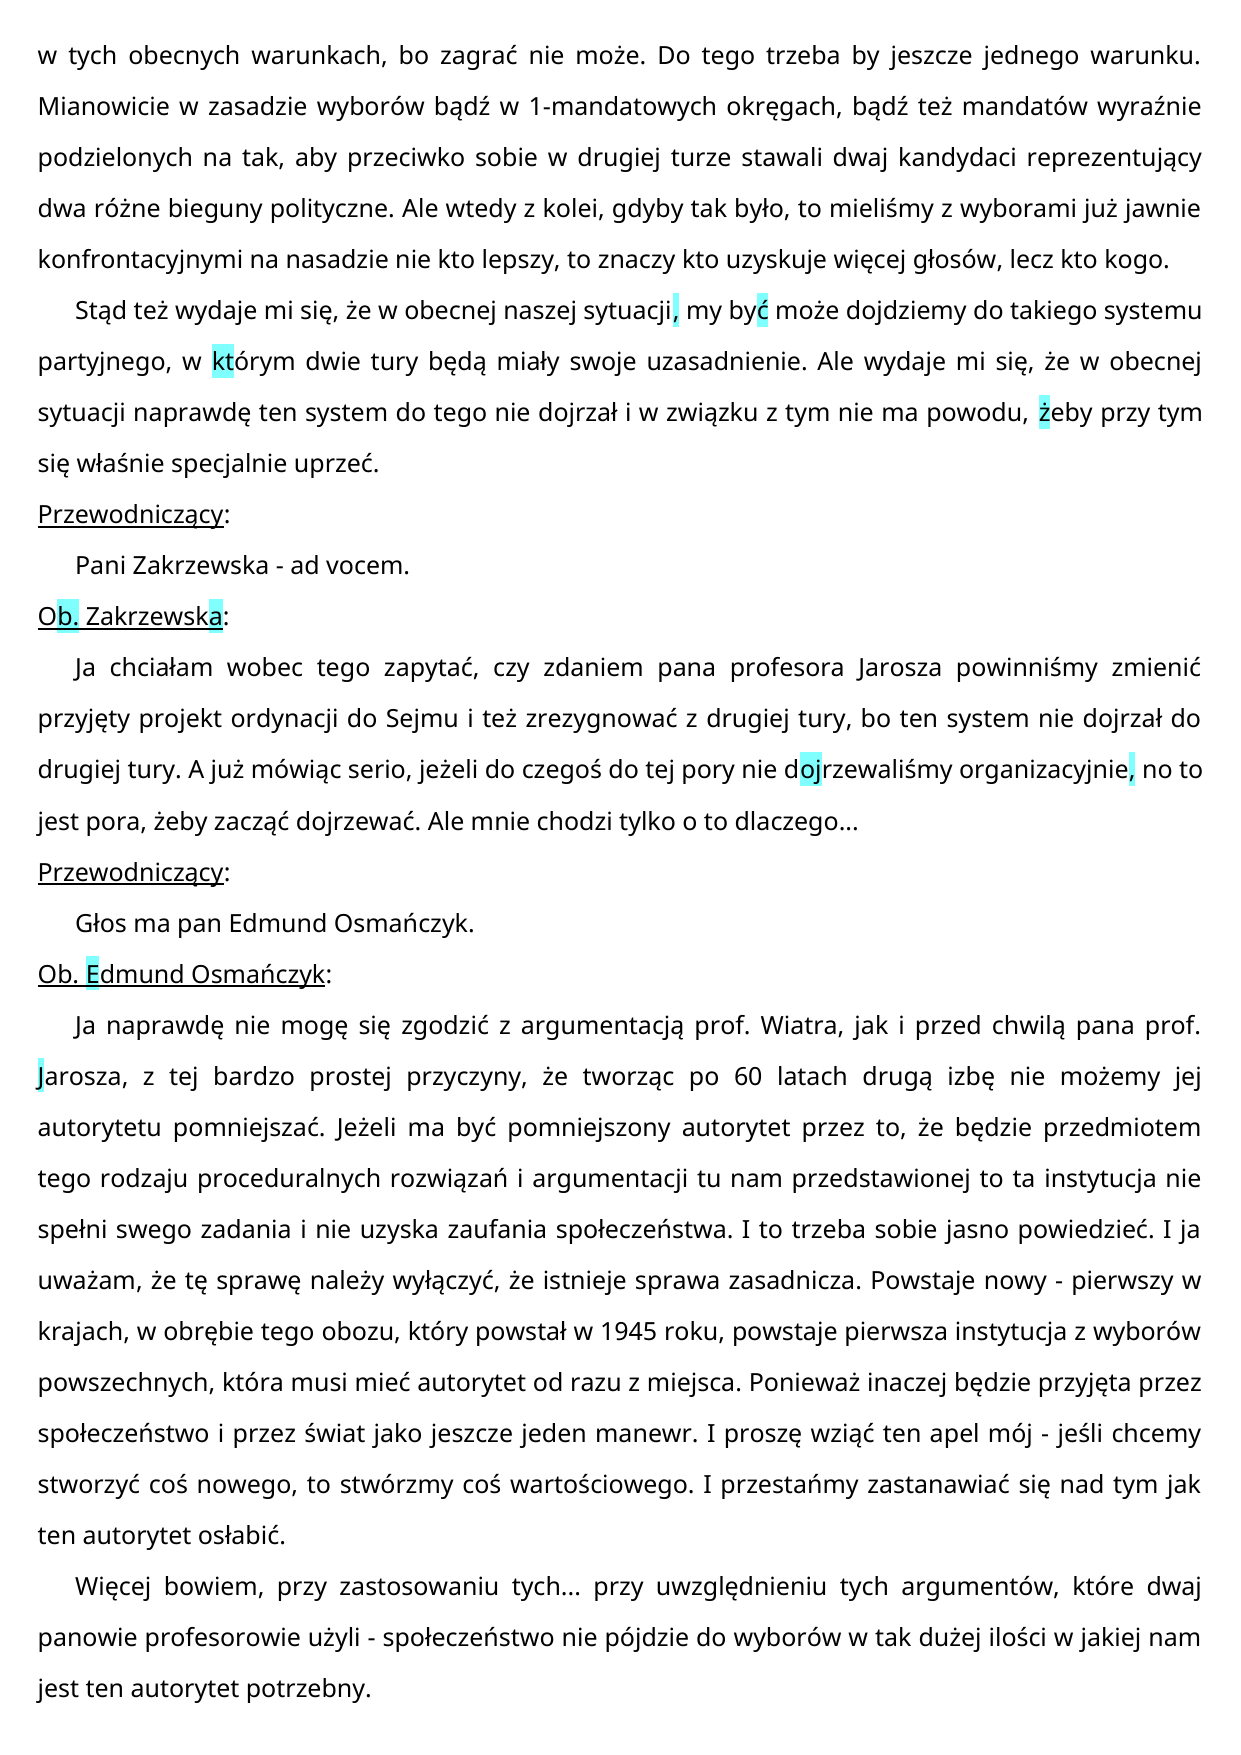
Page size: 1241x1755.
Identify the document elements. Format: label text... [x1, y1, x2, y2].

text Przewodniczący: [37, 854, 1203, 888]
text Ob. Edmund Osmańczyk: [37, 956, 1203, 990]
text Ja chciałam wobec tego zapytać, czy zdaniem pana profesora Jarosza powinniśmy zmienić przyjęty projekt ordynacji do Sejmu i też zrezygnować z drugiej tury, bo ten system nie dojrzał do drugiej tury. A już mówiąc serio, jeżeli do czegoś do tej pory nie dojrzewaliśmy organizacyjnie, no to jest pora, żeby zacząć dojrzewać. Ale mnie chodzi tylko o to dlaczego... [37, 650, 1203, 837]
text Głos ma pan Edmund Osmańczyk. [37, 905, 1203, 939]
text w tych obecnych warunkach, bo zagrać nie może. Do tego trzeba by jeszcze jednego warunku. Mianowicie w zasadzie wyborów bądź w 1-mandatowych okręgach, bądź też mandatów wyraźnie podzielonych na tak, aby przeciwko sobie w drugiej turze stawali dwaj kandydaci reprezentujący dwa różne bieguny polityczne. Ale wtedy z kolei, gdyby tak było, to mieliśmy z wyborami już jawnie konfrontacyjnymi na nasadzie nie kto lepszy, to znaczy kto uzyskuje więcej głosów, lecz kto kogo. [37, 37, 1203, 276]
text Więcej bowiem, przy zastosowaniu tych... przy uwzględnieniu tych argumentów, które dwaj panowie profesorowie użyli - społeczeństwo nie pójdzie do wyborów w tak dużej ilości w jakiej nam jest ten autorytet potrzebny. [37, 1569, 1203, 1705]
text Ja naprawdę nie mogę się zgodzić z argumentacją prof. Wiatra, jak i przed chwilą pana prof. Jarosza, z tej bardzo prostej przyczyny, że tworząc po 60 latach drugą izbę nie możemy jej autorytetu pomniejszać. Jeżeli ma być pomniejszony autorytet przez to, że będzie przedmiotem tego rodzaju proceduralnych rozwiązań i argumentacji tu nam przedstawionej to ta instytucja nie spełni swego zadania i nie uzyska zaufania społeczeństwa. I to trzeba sobie jasno powiedzieć. I ja uważam, że tę sprawę należy wyłączyć, że istnieje sprawa zasadnicza. Powstaje nowy - pierwszy w krajach, w obrębie tego obozu, który powstał w 1945 roku, powstaje pierwsza instytucja z wyborów powszechnych, która musi mieć autorytet od razu z miejsca. Ponieważ inaczej będzie przyjęta przez społeczeństwo i przez świat jako jeszcze jeden manewr. I proszę wziąć ten apel mój - jeśli chcemy stworzyć coś nowego, to stwórzmy coś wartościowego. I przestańmy zastanawiać się nad tym jak ten autorytet osłabić. [37, 1007, 1203, 1552]
text Ob. Zakrzewska: [37, 599, 1203, 633]
text Stąd też wydaje mi się, że w obecnej naszej sytuacji, my być może dojdziemy do takiego systemu partyjnego, w którym dwie tury będą miały swoje uzasadnienie. Ale wydaje mi się, że w obecnej sytuacji naprawdę ten system do tego nie dojrzał i w związku z tym nie ma powodu, żeby przy tym się właśnie specjalnie uprzeć. [37, 293, 1203, 480]
text Przewodniczący: [37, 497, 1203, 531]
text Pani Zakrzewska - ad vocem. [37, 548, 1203, 582]
